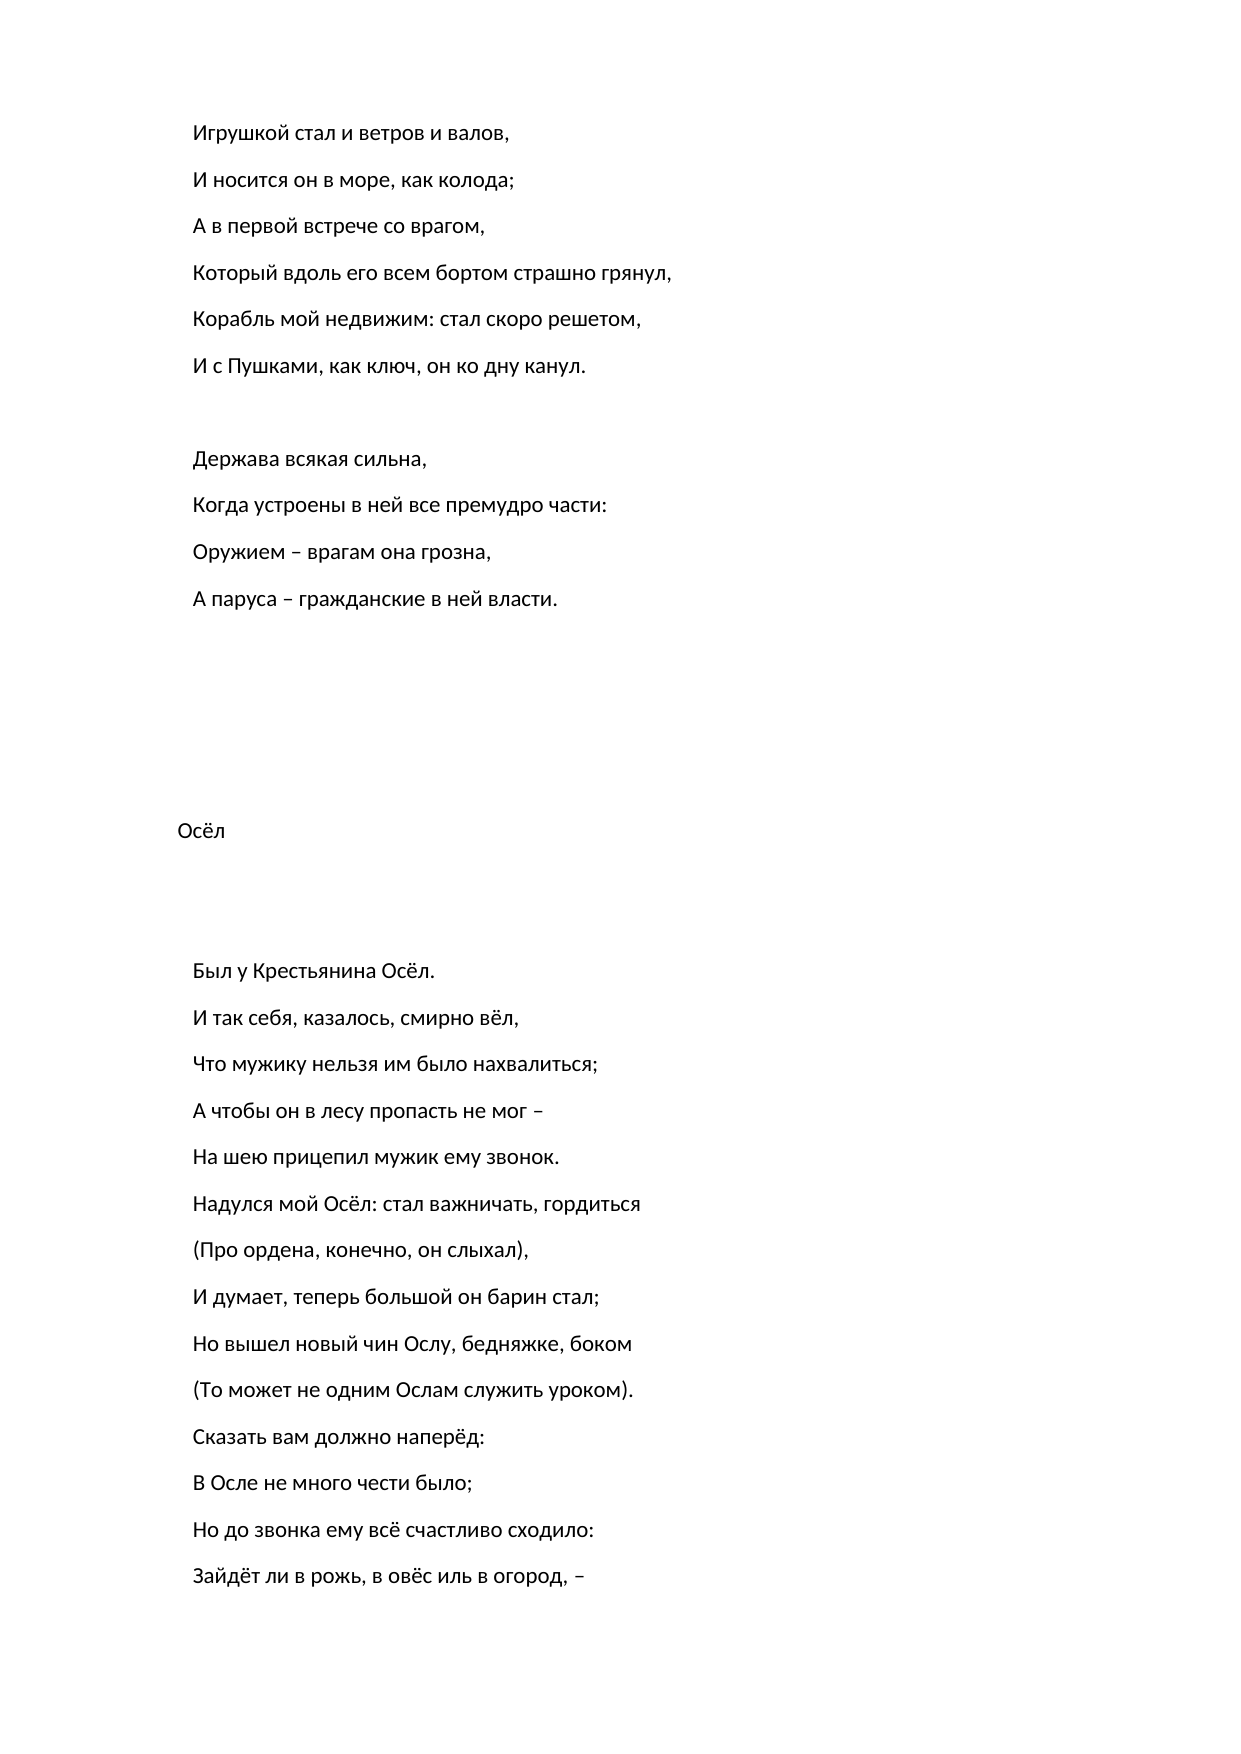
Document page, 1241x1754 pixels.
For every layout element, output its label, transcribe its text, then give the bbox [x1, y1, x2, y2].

text На шею прицепил мужик ему звонок. [177, 1142, 1152, 1171]
text Осёл [177, 817, 1152, 844]
text Но до звонка ему всё счастливо сходило: [177, 1515, 1152, 1543]
text Зайдёт ли в рожь, в овёс иль в огород, – [177, 1562, 1152, 1589]
text (Про ордена, конечно, он слыхал), [177, 1236, 1152, 1264]
text Надулся мой Осёл: стал важничать, гордиться [177, 1189, 1152, 1217]
text В Осле не много чести было; [177, 1468, 1152, 1496]
text И так себя, казалось, смирно вёл, [177, 1003, 1152, 1031]
text Держава всякая сильна, [177, 444, 1152, 472]
text А чтобы он в лесу пропасть не мог – [177, 1096, 1152, 1124]
text Корабль мой недвижим: стал скоро решетом, [177, 304, 1152, 332]
text (То может не одним Ослам служить уроком). [177, 1375, 1152, 1403]
text А в первой встрече со врагом, [177, 211, 1152, 239]
text Был у Крестьянина Осёл. [177, 956, 1152, 984]
text Когда устроены в ней все премудро части: [177, 491, 1152, 519]
text Что мужику нельзя им было нахвалиться; [177, 1049, 1152, 1077]
text Оружием – врагам она грозна, [177, 537, 1152, 565]
text И носится он в море, как колода; [177, 165, 1152, 193]
text А паруса – гражданские в ней власти. [177, 584, 1152, 612]
text Который вдоль его всем бортом страшно грянул, [177, 258, 1152, 286]
text И думает, теперь большой он барин стал; [177, 1282, 1152, 1310]
text Но вышел новый чин Ослу, бедняжке, боком [177, 1329, 1152, 1357]
text И с Пушками, как ключ, он ко дну канул. [177, 351, 1152, 379]
text Сказать вам должно наперёд: [177, 1422, 1152, 1450]
text Игрушкой стал и ветров и валов, [177, 118, 1152, 146]
